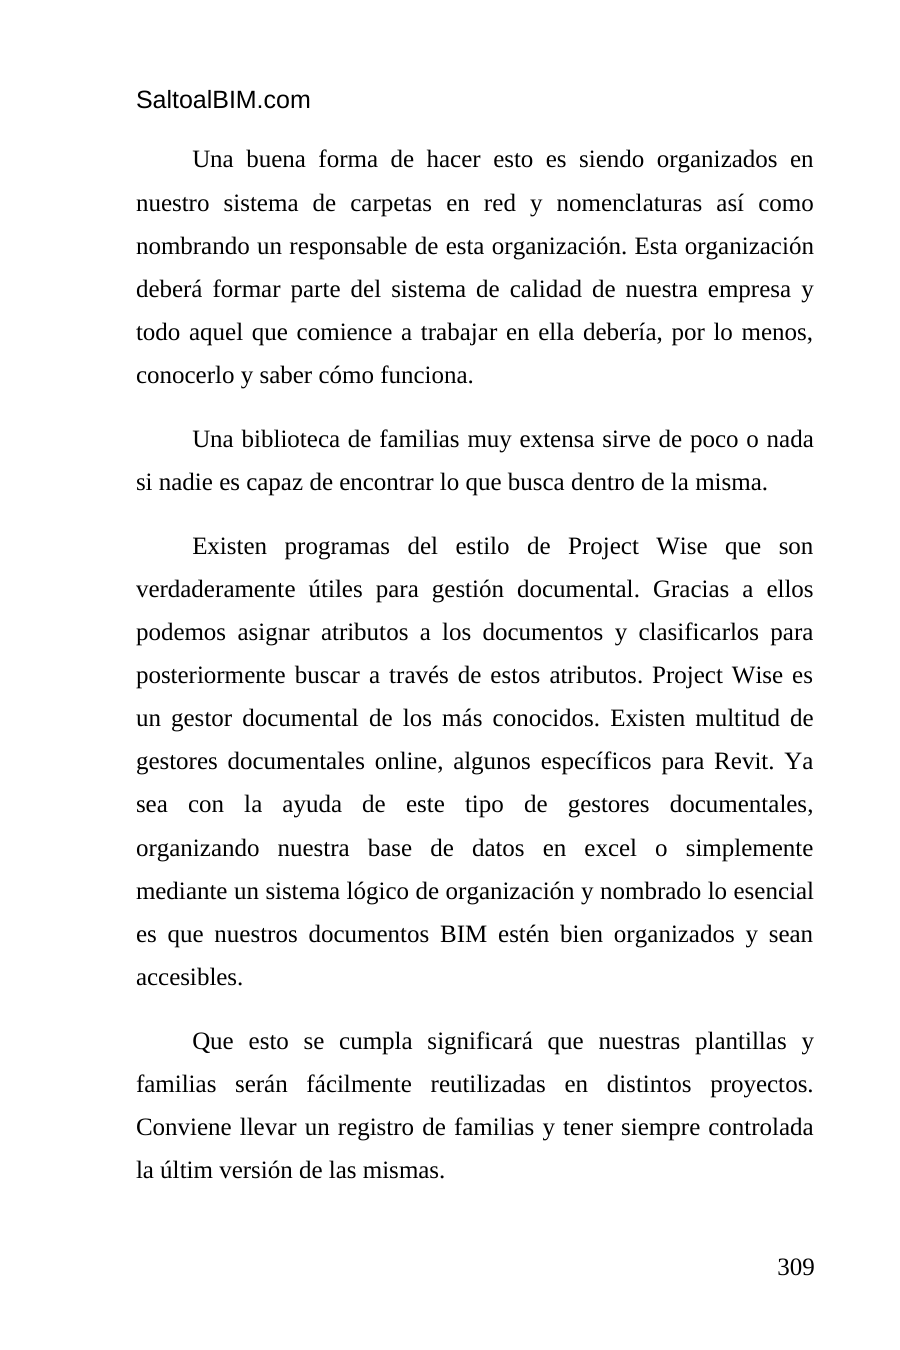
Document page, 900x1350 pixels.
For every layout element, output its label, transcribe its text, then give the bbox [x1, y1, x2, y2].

text Existen programas del estilo de Project Wise que son verdaderamente útiles para gestión documental. Gracias a ellos podemos asignar atributos a los documentos y clasificarlos para posteriormente buscar a través de estos atributos. Project Wise es un gestor documental de los más conocidos. Existen multitud de gestores documentales online, algunos específicos para Revit. Ya sea con la ayuda de este tipo de gestores documentales, organizando nuestra base de datos en excel o simplemente mediante un sistema lógico de organización y nombrado lo esencial es que nuestros documentos BIM estén bien organizados y sean accesibles. [136, 531, 814, 991]
text Una biblioteca de familias muy extensa sirve de poco o nada si nadie es capaz de encontrar lo que busca dentro de la misma. [136, 424, 814, 496]
text Que esto se cumpla significará que nuestras plantillas y familias serán fácilmente reutilizadas en distintos proyectos. Conviene llevar un registro de familias y tener siempre controlada la últim versión de las mismas. [136, 1026, 814, 1184]
text Una buena forma de hacer esto es siendo organizados en nuestro sistema de carpetas en red y nomenclaturas así como nombrando un responsable de esta organización. Esta organización deberá formar parte del sistema de calidad de nuestra empresa y todo aquel que comience a trabajar en ella debería, por lo menos, conocerlo y saber cómo funciona. [136, 144, 814, 389]
